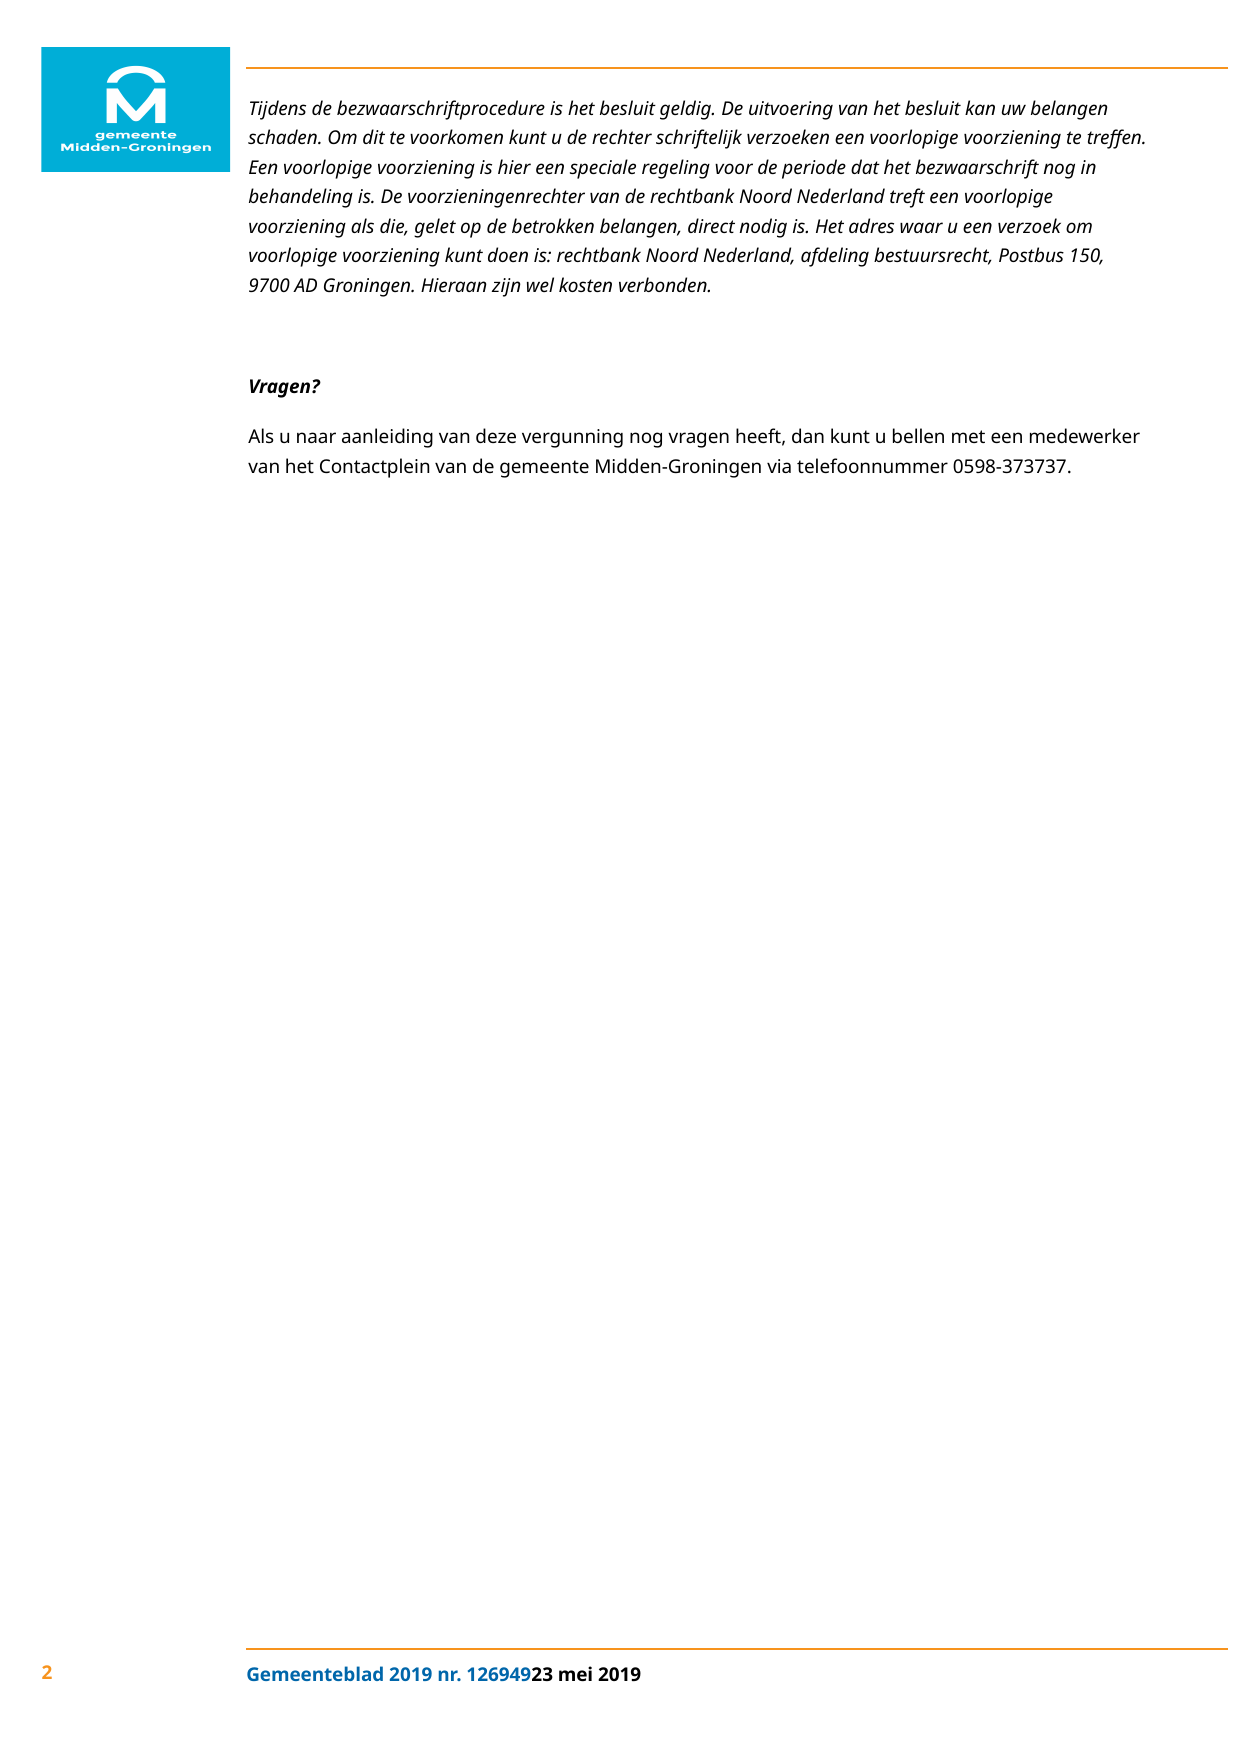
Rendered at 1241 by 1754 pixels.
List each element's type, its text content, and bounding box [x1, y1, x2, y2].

text Tijdens de bezwaarschriftprocedure is het besluit geldig. De uitvoering van het besluit kan uw belangen schaden. Om dit te voorkomen kunt u de rechter schriftelijk verzoeken een voorlopige voorziening te treffen. Een voorlopige voorziening is hier een speciale regeling voor de periode dat het bezwaarschrift nog in behandeling is. De voorzieningenrechter van de rechtbank Noord Nederland treft een voorlopige voorziening als die, gelet op de betrokken belangen, direct nodig is. Het adres waar u een verzoek om voorlopige voorziening kunt doen is: rechtbank Noord Nederland, afdeling bestuursrecht, Postbus 150, 9700 AD Groningen. Hieraan zijn wel kosten verbonden. [248, 95, 1152, 298]
picture [108, 66, 164, 82]
picture [184, 146, 190, 153]
text Als u naar aanleiding van deze vergunning nog vragen heeft, dan kunt u bellen met een medewerker van het Contactplein van de gemeente Midden-Groningen via telefoonnummer 0598-373737. [248, 423, 1152, 479]
text Vragen? [248, 373, 1152, 399]
picture [107, 89, 165, 122]
